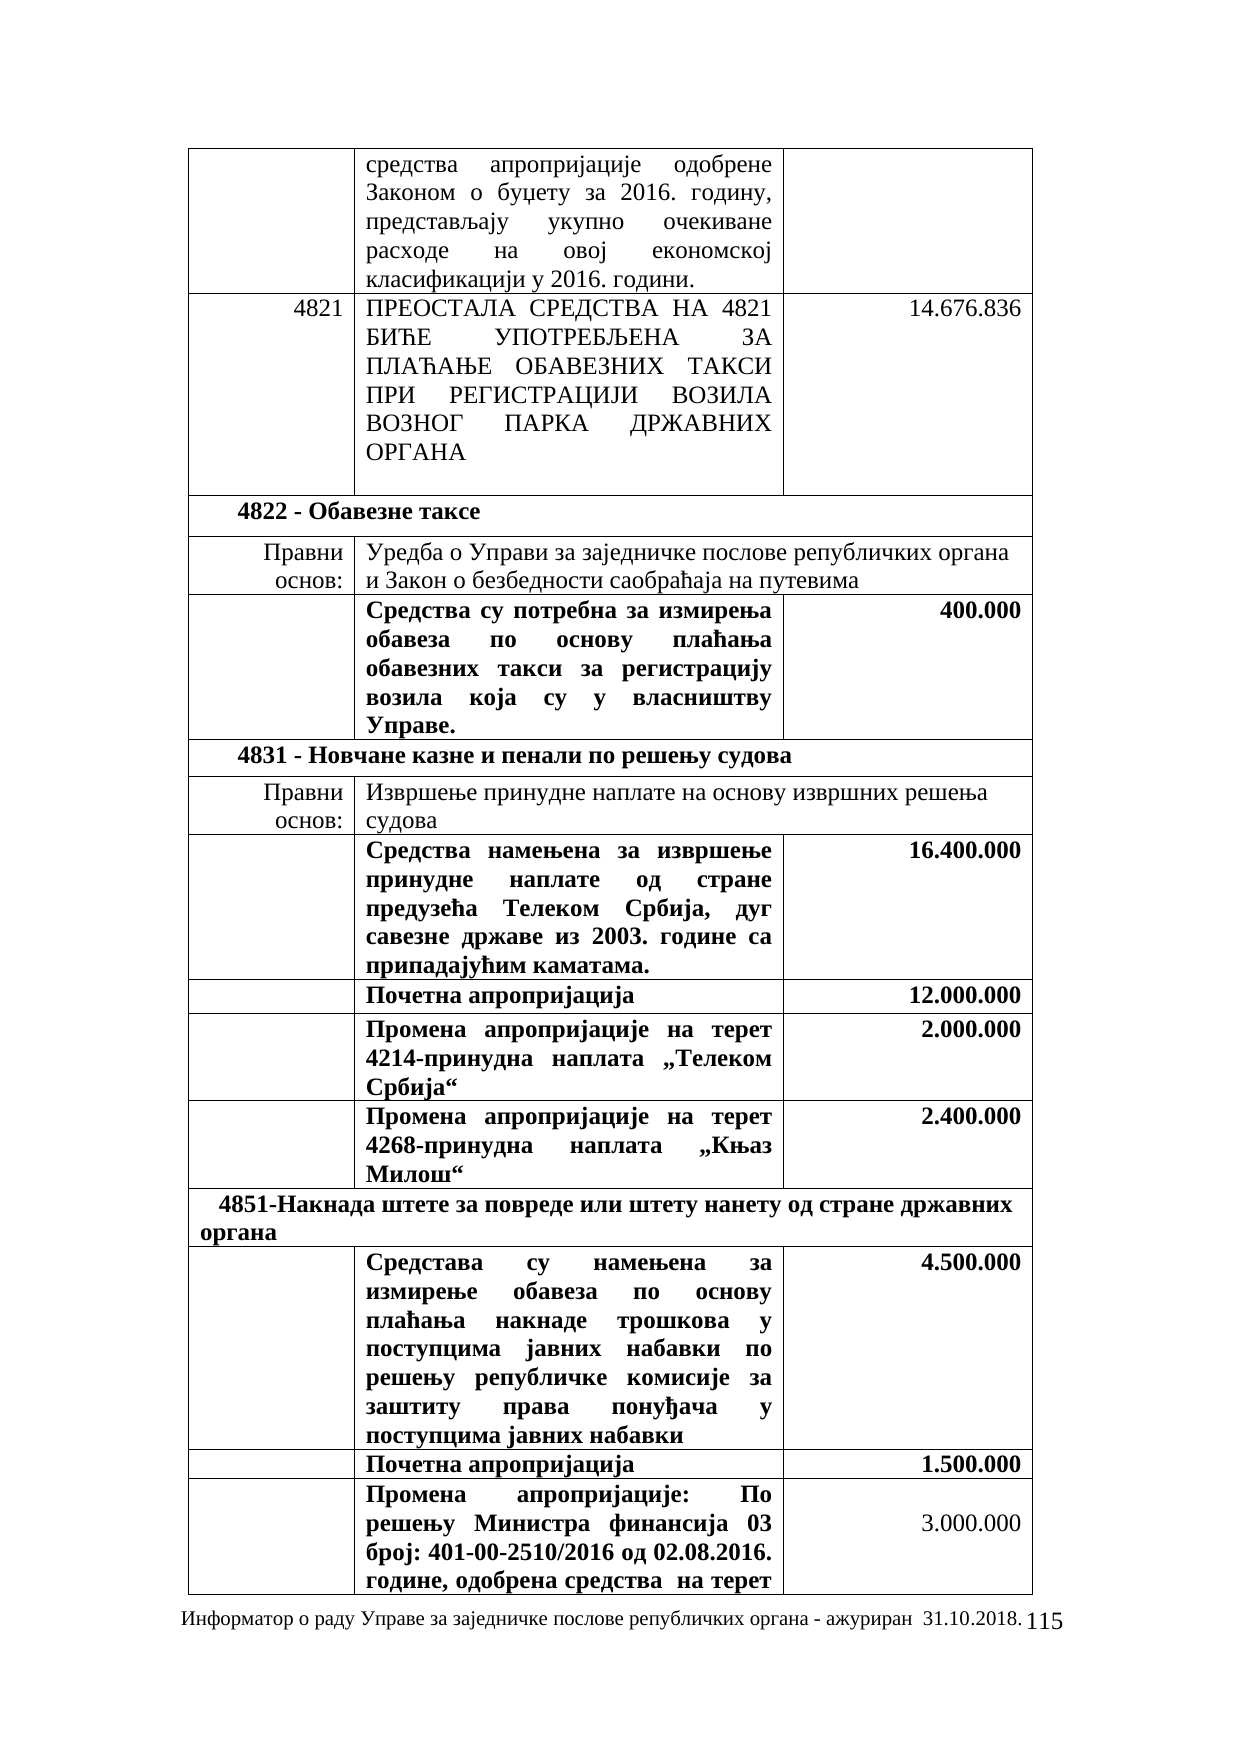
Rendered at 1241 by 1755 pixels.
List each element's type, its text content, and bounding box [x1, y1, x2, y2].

table_cell [189, 1450, 354, 1478]
table_cell [189, 1101, 354, 1188]
table_cell 4831 - Новчане казне и пенали по решењу судова [189, 740, 1032, 776]
table_cell 4851-Накнада штете за повреде или штету нанету од стране државних органа [189, 1189, 1032, 1246]
table_cell [784, 149, 1032, 292]
table_cell [1033, 1100, 1074, 1188]
table_cell [189, 1247, 354, 1448]
table_cell 2.000.000 [784, 1014, 1032, 1100]
table_cell Средства намењена за извршење принудне наплате од стране предузећа Телеком Србија, дуг савезне државе из 2003. године са припадајућим каматама. [355, 835, 783, 979]
table_cell Промена апропријације: По решењу Министра финансија 03 број: 401-00-2510/2016 од 02.08.2016. године, одобрена средства на терет [355, 1479, 783, 1594]
table_cell 4.500.000 [784, 1247, 1032, 1448]
table_cell [1033, 148, 1074, 292]
table_cell 1.500.000 [784, 1450, 1032, 1478]
table_cell [189, 835, 354, 979]
table_cell [189, 1014, 354, 1100]
table_cell [1033, 1478, 1074, 1594]
table_cell [1033, 495, 1074, 536]
table_cell 12.000.000 [784, 980, 1032, 1013]
table_cell [189, 1479, 354, 1594]
table_cell Средства су потребна за измирења обавеза по основу плаћања обавезних такси за регистрацију возила која су у власништву Управе. [355, 595, 783, 739]
table_cell [1033, 776, 1074, 834]
table_cell [1033, 536, 1074, 594]
table_cell 14.676.836 [784, 294, 1032, 495]
table_cell Извршење принудне наплате на основу извршних решења судова [355, 777, 1032, 834]
table_cell [1033, 594, 1074, 739]
table_cell [1033, 1246, 1074, 1448]
table_cell [1033, 1188, 1074, 1246]
table_cell 16.400.000 [784, 835, 1032, 979]
table_cell Промена апропријације на терет 4214-принудна наплата „Телеком Србија“ [355, 1014, 783, 1100]
table_cell ПРЕОСТАЛА СРЕДСТВА НА 4821 БИЋЕ УПОТРЕБЉЕНА ЗА ПЛАЋАЊЕ ОБАВЕЗНИХ ТАКСИ ПРИ РЕГИСТРАЦИЈИ ВОЗИЛА ВОЗНОГ ПАРКА ДРЖАВНИХ ОРГАНА [355, 294, 783, 495]
table_cell [189, 595, 354, 739]
table_cell [189, 980, 354, 1013]
table_cell 400.000 [784, 595, 1032, 739]
table_cell [1033, 739, 1074, 776]
table_cell Правни основ: [189, 537, 354, 594]
table_cell [189, 149, 354, 292]
table_cell 3.000.000 [784, 1479, 1032, 1594]
table_cell [1033, 1013, 1074, 1100]
table_cell [1033, 1449, 1074, 1478]
table_cell [1033, 834, 1074, 979]
table_cell 4821 [189, 294, 354, 495]
table_cell Правни основ: [189, 777, 354, 834]
table_cell Почетна апропријација [355, 980, 783, 1013]
table_cell 2.400.000 [784, 1101, 1032, 1188]
table_cell [1033, 979, 1074, 1013]
table_cell средства апропријације одобрене Законом о буџету за 2016. годину, представљају укупно очекиване расходе на овој економској класификацији у 2016. години. [355, 149, 783, 292]
table_cell 4822 - Обавезне таксе [189, 496, 1032, 536]
table_cell Промена апропријације на терет 4268-принудна наплата „Књаз Милош“ [355, 1101, 783, 1188]
table_cell Средстава су намењена за измирење обавеза по основу плаћања накнаде трошкова у поступцима јавних набавки по решењу републичке комисије за заштиту права понуђача у поступцима јавних набавки [355, 1247, 783, 1448]
table_cell Почетна апропријација [355, 1450, 783, 1478]
table_cell [1033, 293, 1074, 495]
table_cell Уредба о Управи за заједничке послове републичких органа и Закон о безбедности саобраћаја на путевима [355, 537, 1032, 594]
